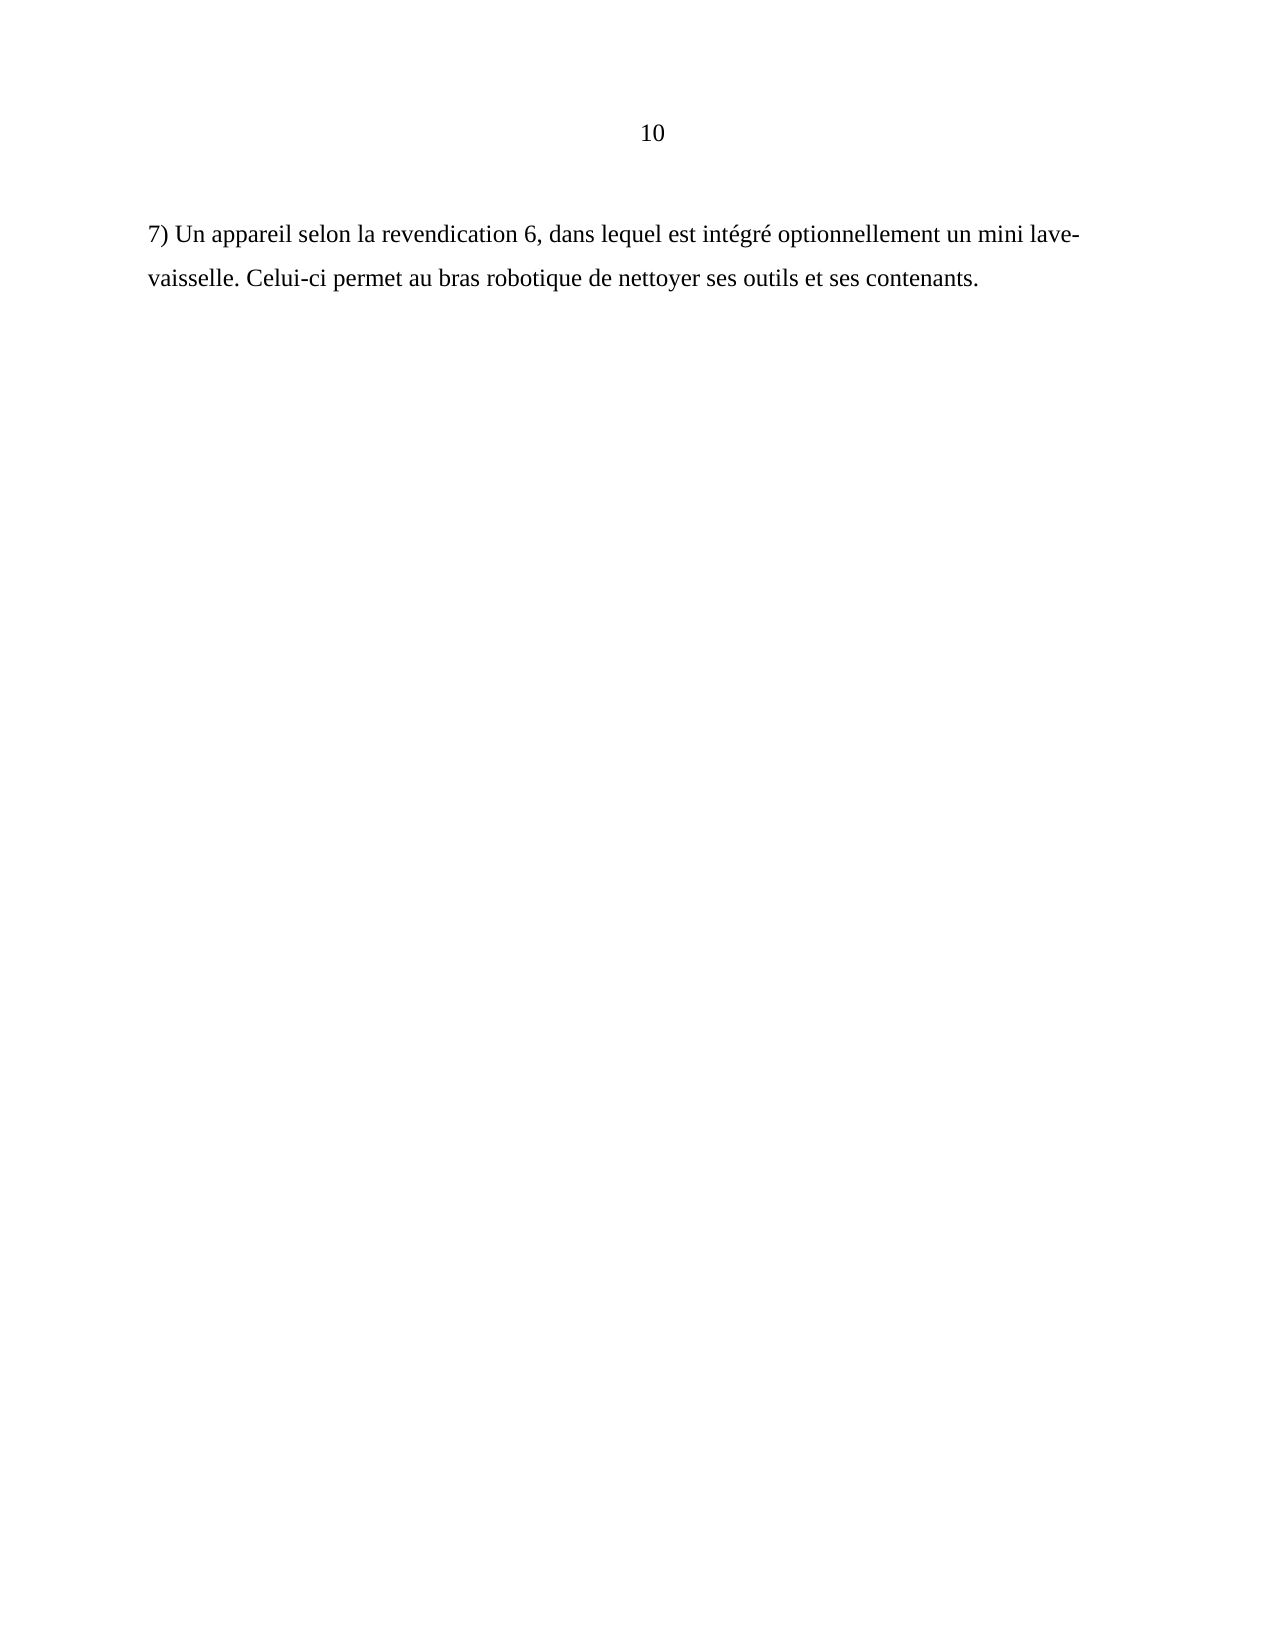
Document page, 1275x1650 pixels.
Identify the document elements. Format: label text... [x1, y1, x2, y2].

text 7) Un appareil selon la revendication 6, dans lequel est intégré optionnellement un mini lave-vaisselle. Celui-ci permet au bras robotique de nettoyer ses outils et ses contenants. [148, 219, 1157, 291]
